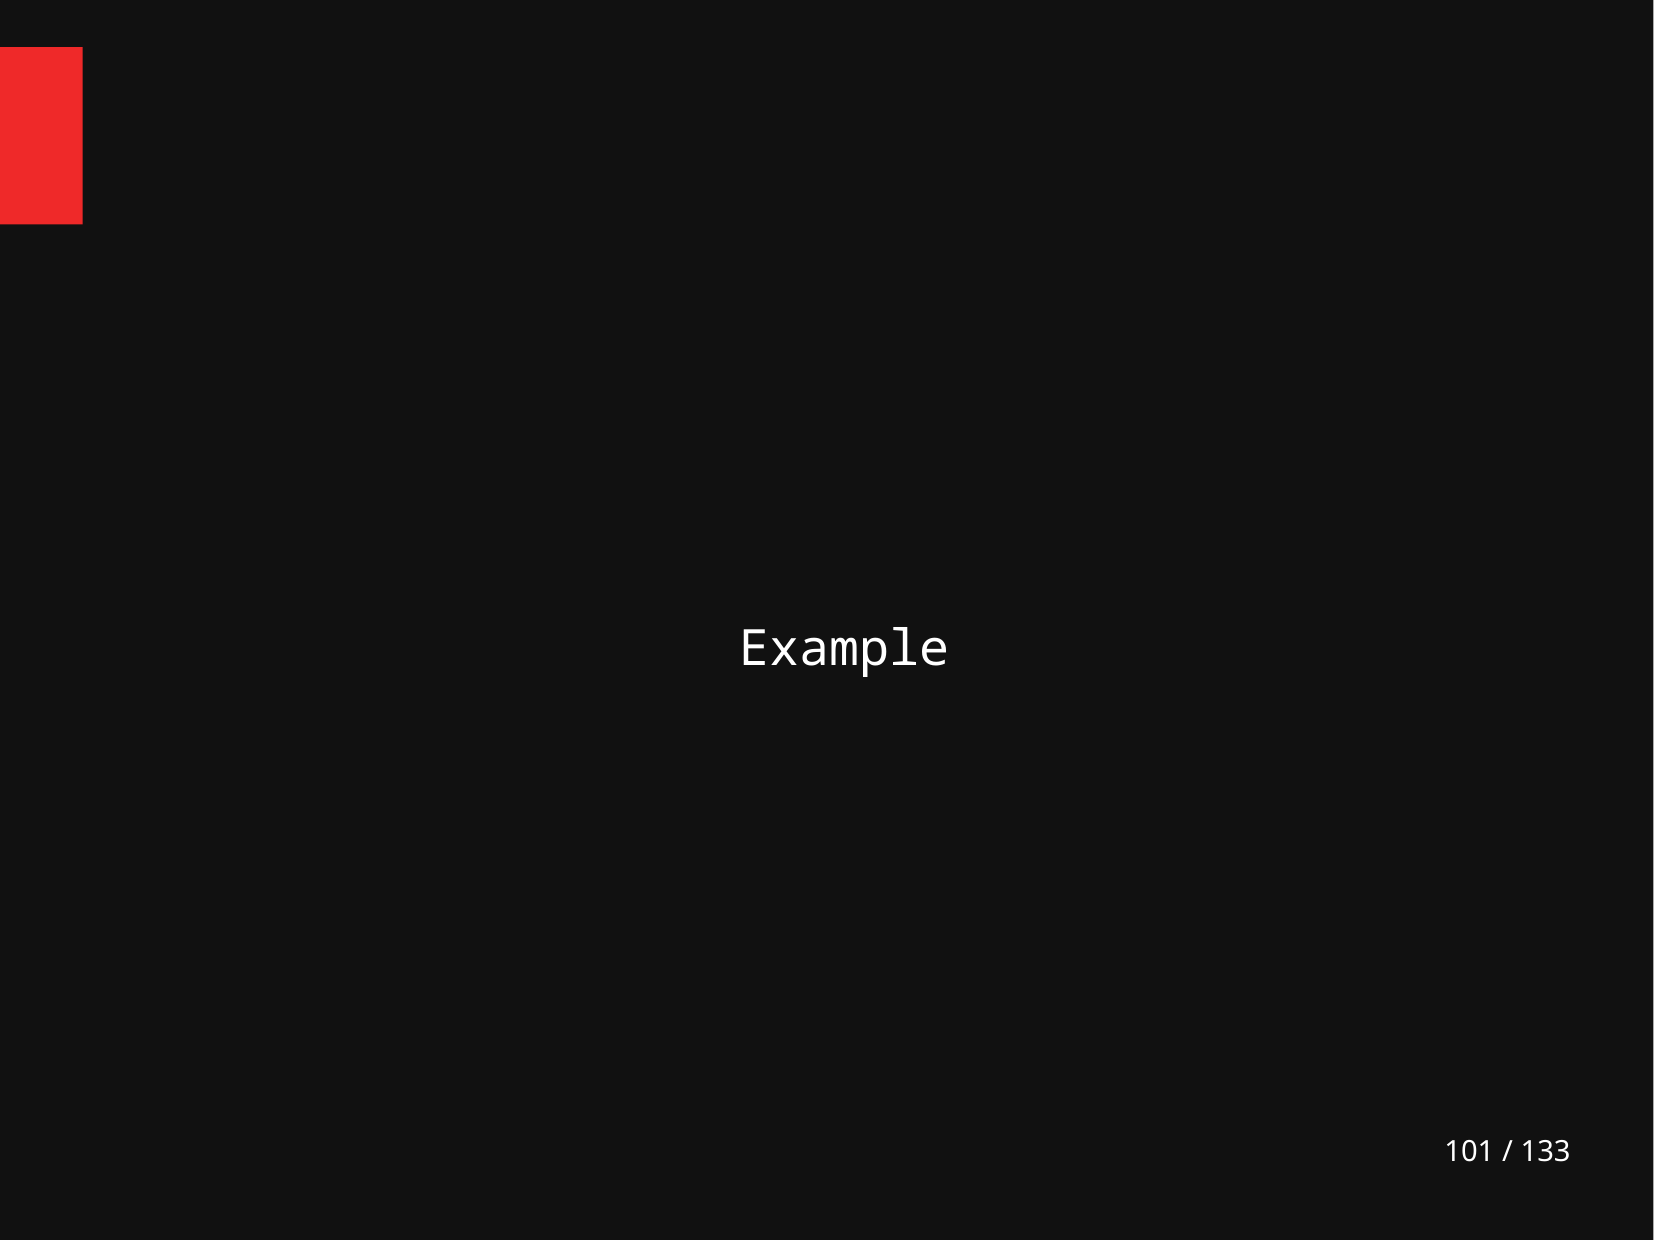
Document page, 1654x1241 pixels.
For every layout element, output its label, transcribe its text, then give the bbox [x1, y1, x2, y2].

subtitle Example [118, 354, 1536, 1074]
